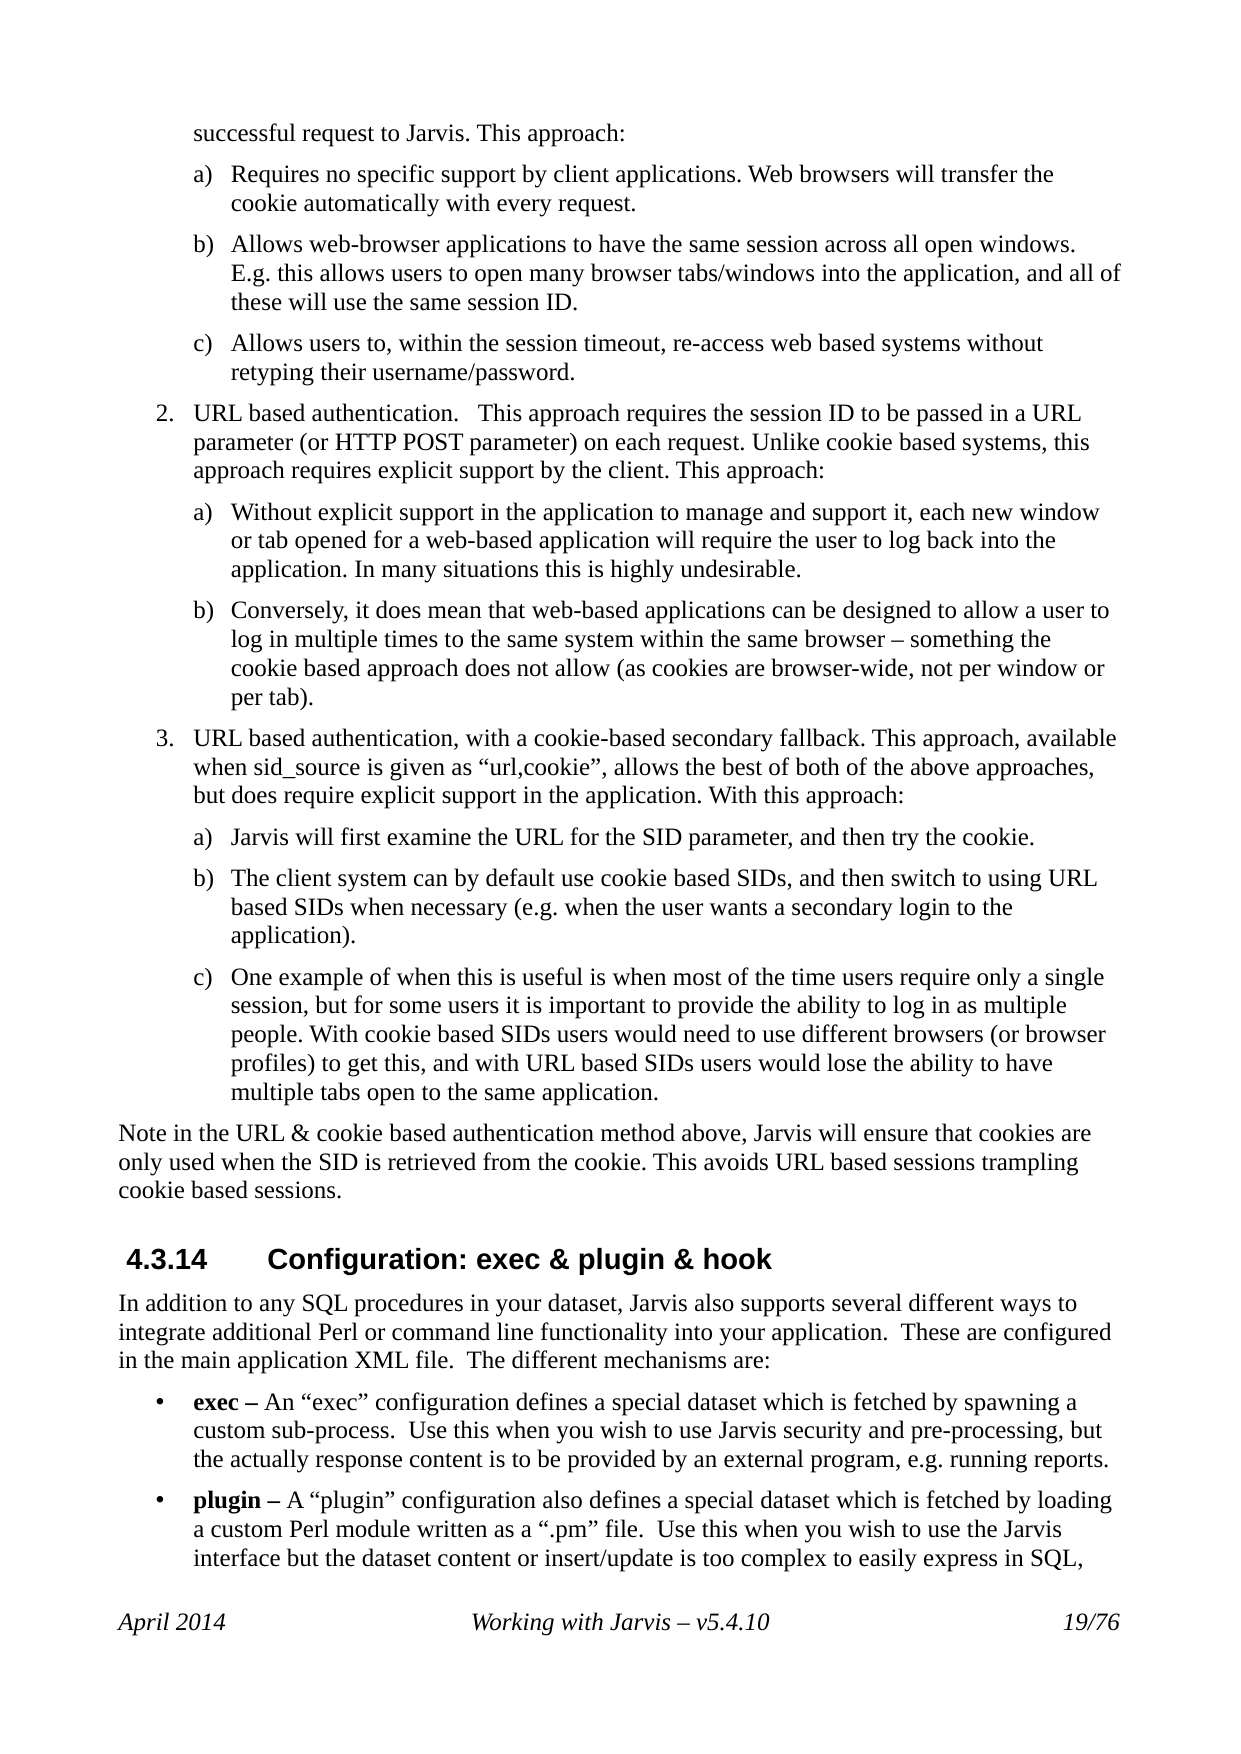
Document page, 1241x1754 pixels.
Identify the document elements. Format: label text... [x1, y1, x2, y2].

list Allows users to, within the session timeout, re-access web based systems without retyping their username/password. [193, 328, 1122, 386]
list The client system can by default use cookie based SIDs, and then switch to using URL based SIDs when necessary (e.g. when the user wants a secondary login to the application). [193, 863, 1122, 949]
list Jarvis will first examine the URL for the SID parameter, and then try the cookie. [193, 822, 1122, 851]
list exec – An “exec” configuration defines a special dataset which is fetched by spawning a custom sub-process. Use this when you wish to use Jarvis security and pre-processing, but the actually response content is to be provided by an external program, e.g. running reports. [156, 1387, 1122, 1473]
list URL based authentication, with a cookie-based secondary fallback. This approach, available when sid_source is given as “url,cookie”, allows the best of both of the above approaches, but does require explicit support in the application. With this approach: [156, 723, 1122, 809]
list plugin – A “plugin” configuration also defines a special dataset which is fetched by loading a custom Perl module written as a “.pm” file. Use this when you wish to use the Jarvis interface but the dataset content or insert/update is too complex to easily express in SQL, [156, 1485, 1122, 1572]
list Allows web-browser applications to have the same session across all open windows. E.g. this allows users to open many browser tabs/windows into the application, and all of these will use the same session ID. [193, 229, 1122, 316]
subtitle Configuration: exec & plugin & hook [118, 1242, 1122, 1275]
list Without explicit support in the application to manage and support it, each new window or tab opened for a web-based application will require the user to log back into the application. In many situations this is highly undesirable. [193, 497, 1122, 583]
text Note in the URL & cookie based authentication method above, Jarvis will ensure that cookies are only used when the SID is retrieved from the cookie. This avoids URL based sessions trampling cookie based sessions. [118, 1118, 1122, 1204]
list Conversely, it does mean that web-based applications can be designed to allow a user to log in multiple times to the same system within the same browser – something the cookie based approach does not allow (as cookies are browser-wide, not per window or per tab). [193, 596, 1122, 711]
text In addition to any SQL procedures in your dataset, Jarvis also supports several different ways to integrate additional Perl or command line functionality into your application. These are configured in the main application XML file. The different mechanisms are: [118, 1288, 1122, 1374]
list Requires no specific support by client applications. Web browsers will transfer the cookie automatically with every request. [193, 159, 1122, 217]
list successful request to Jarvis. This approach: [156, 118, 1122, 147]
list URL based authentication. This approach requires the session ID to be passed in a URL parameter (or HTTP POST parameter) on each request. Unlike cookie based systems, this approach requires explicit support by the client. This approach: [156, 398, 1122, 484]
list One example of when this is useful is when most of the time users require only a single session, but for some users it is important to provide the ability to log in as multiple people. With cookie based SIDs users would need to use different browsers (or browser profiles) to get this, and with URL based SIDs users would lose the ability to have multiple tabs open to the same application. [193, 962, 1122, 1106]
